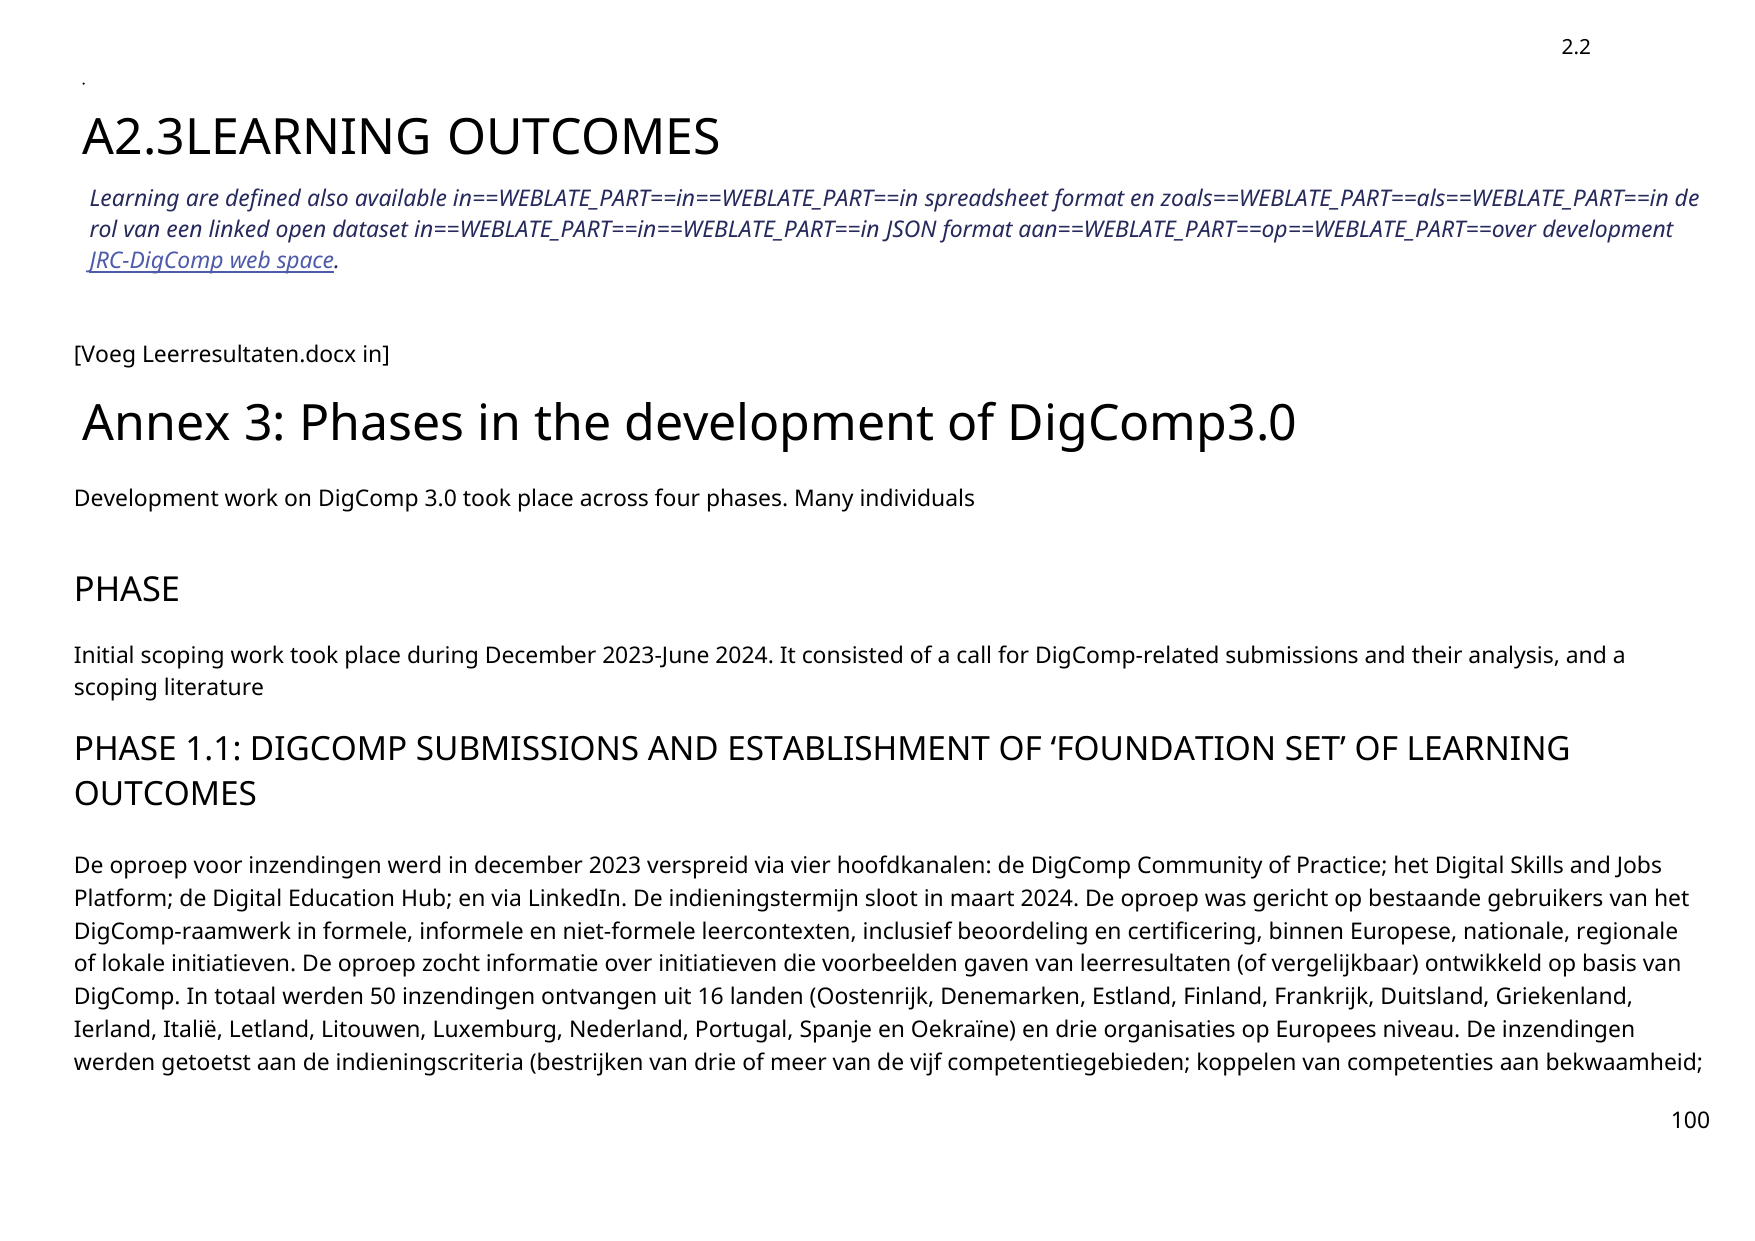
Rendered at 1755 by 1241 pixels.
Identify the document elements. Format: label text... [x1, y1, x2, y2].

text Initial scoping work took place during December 2023-June 2024. It consisted of a call for DigComp-related submissions and their analysis, and a scoping literature [74, 638, 1692, 703]
subtitle A2.3LEARNING OUTCOMES [83, 101, 1710, 169]
text [Voeg Leerresultaten.docx in] [74, 338, 1710, 369]
text De oproep voor inzendingen werd in december 2023 verspreid via vier hoofdkanalen: de DigComp Community of Practice; het Digital Skills and Jobs Platform; de Digital Education Hub; en via LinkedIn. De indieningstermijn sloot in maart 2024. De oproep was gericht op bestaande gebruikers van het DigComp-raamwerk in formele, informele en niet-formele leercontexten, inclusief beoordeling en certificering, binnen Europese, nationale, regionale of lokale initiatieven. De oproep zocht informatie over initiatieven die voorbeelden gaven van leerresultaten (of vergelijkbaar) ontwikkeld op basis van DigComp. In totaal werden 50 inzendingen ontvangen uit 16 landen (Oostenrijk, Denemarken, Estland, Finland, Frankrijk, Duitsland, Griekenland, Ierland, Italië, Letland, Litouwen, Luxemburg, Nederland, Portugal, Spanje en Oekraïne) en drie organisaties op Europees niveau. De inzendingen werden getoetst aan de indieningscriteria (bestrijken van drie of meer van de vijf competentiegebieden; koppelen van competenties aan bekwaamheid; [74, 849, 1706, 1077]
subtitle Annex 3: Phases in the development of DigComp3.0 [83, 387, 1710, 455]
subtitle PHASE 1.1: DIGCOMP SUBMISSIONS AND ESTABLISHMENT OF ‘FOUNDATION SET’ OF LEARNING OUTCOMES [74, 725, 1710, 816]
text Learning are defined also available in==WEBLATE_PART==in==WEBLATE_PART==in spreadsheet format en zoals==WEBLATE_PART==als==WEBLATE_PART==in de rol van een linked open dataset in==WEBLATE_PART==in==WEBLATE_PART==in JSON format aan==WEBLATE_PART==op==WEBLATE_PART==over development JRC-DigComp web space. [89, 182, 1710, 276]
subtitle PHASE [74, 574, 1710, 608]
text Development work on DigComp 3.0 took place across four phases. Many individuals [74, 482, 1710, 513]
